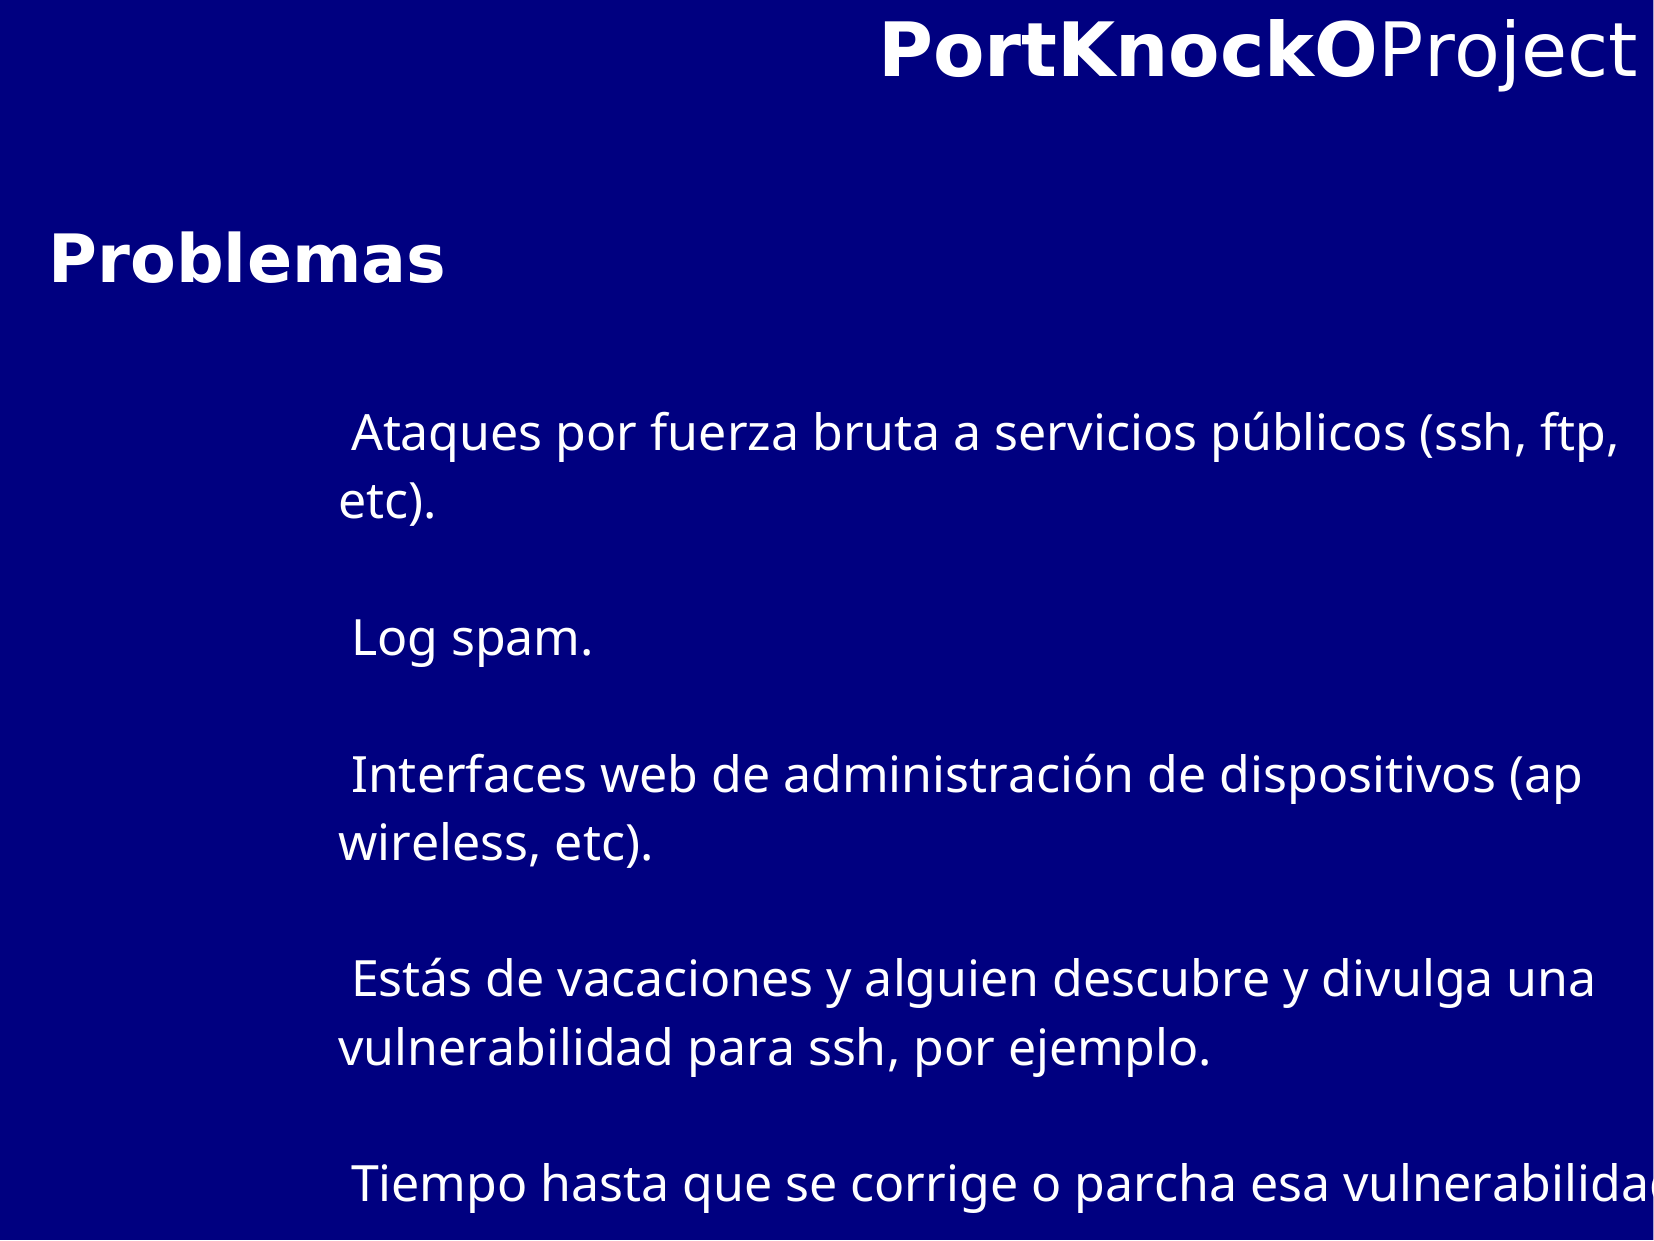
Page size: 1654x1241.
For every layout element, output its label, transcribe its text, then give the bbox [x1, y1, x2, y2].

text_box Ataques por fuerza bruta a servicios públicos (ssh, ftp, etc). Log spam. Interfaces web de administración de dispositivos (ap wireless, etc). Estás de vacaciones y alguien descubre y divulga una vulnerabilidad para ssh, por ejemplo. Tiempo hasta que se corrige o parcha esa vulnerabilidad. [323, 389, 1654, 1098]
text_box Problemas [33, 212, 462, 306]
text_box PortKnockOProject [863, 0, 1654, 103]
